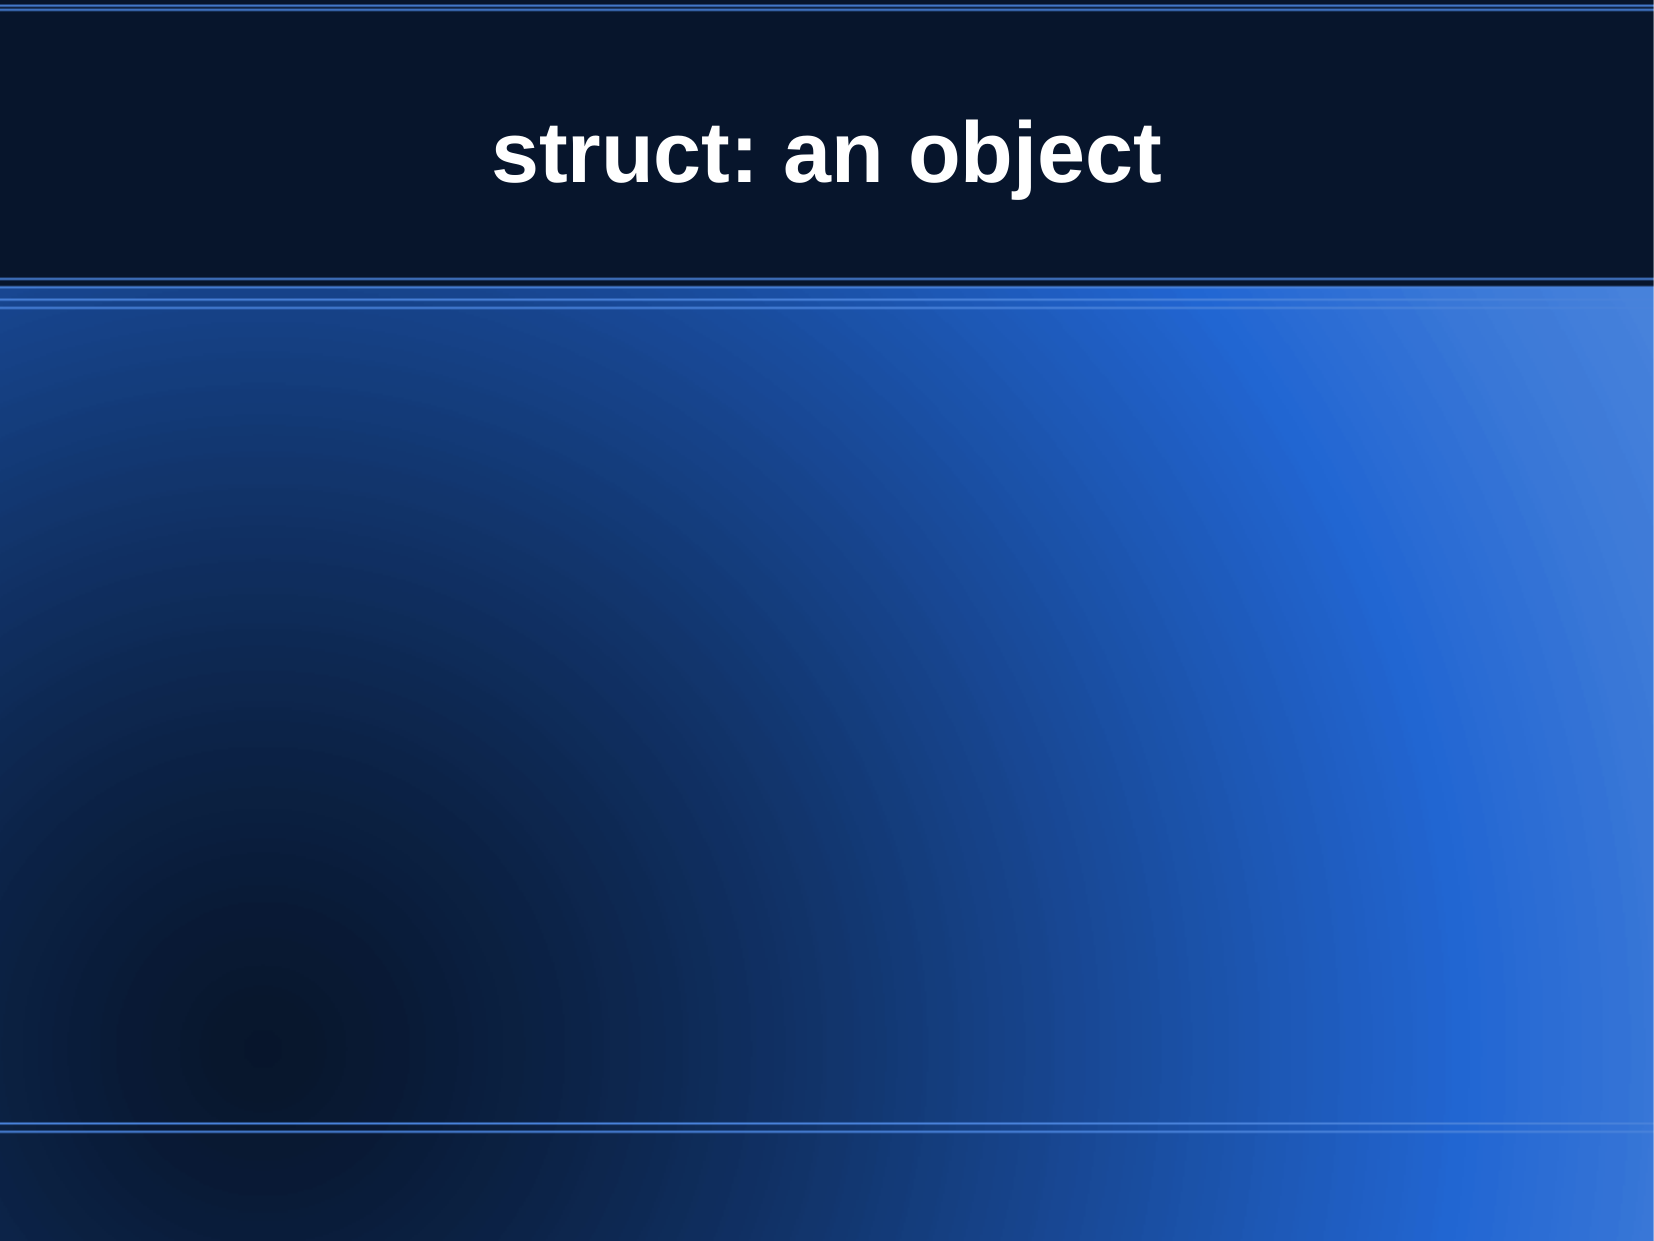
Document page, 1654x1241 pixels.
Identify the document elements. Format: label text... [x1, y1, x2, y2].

title struct: an object [82, 49, 1571, 257]
picture [0, 0, 1654, 1241]
